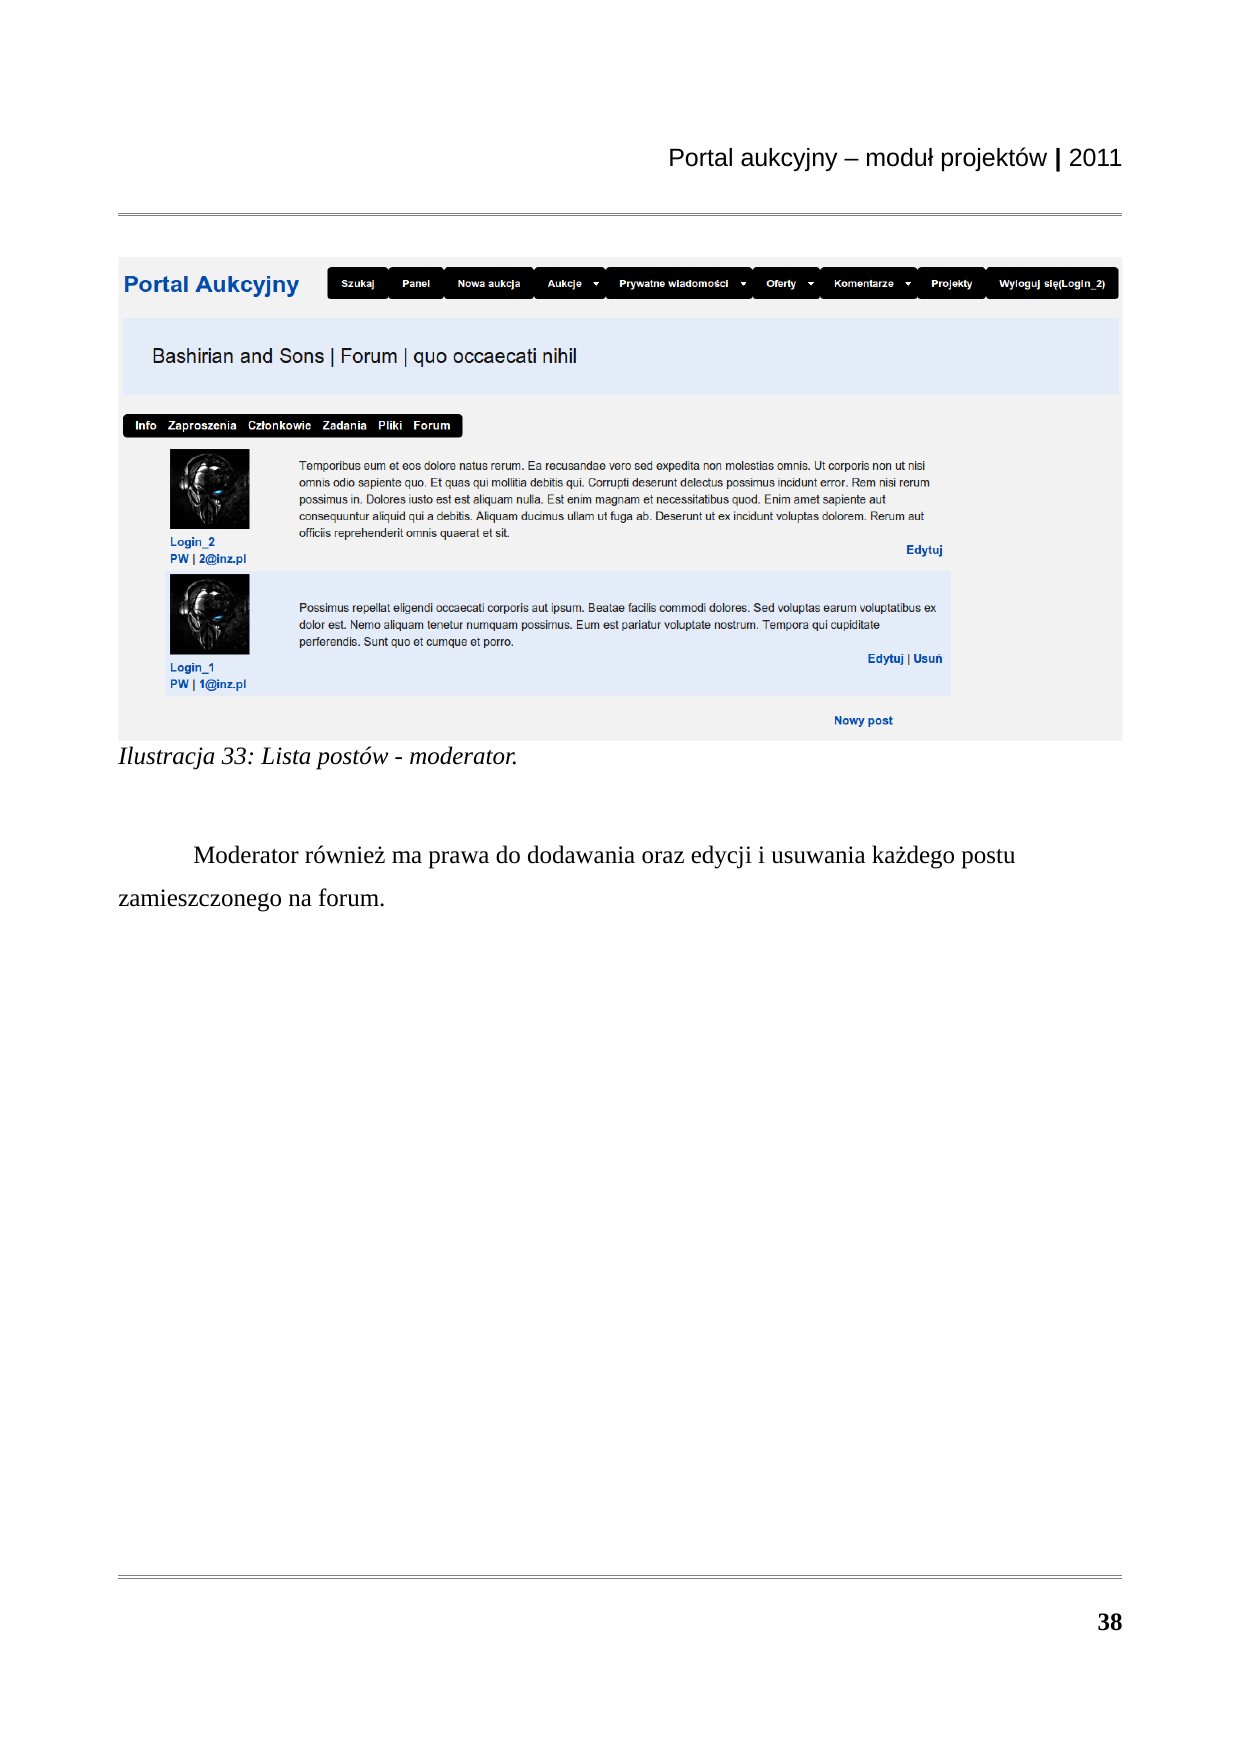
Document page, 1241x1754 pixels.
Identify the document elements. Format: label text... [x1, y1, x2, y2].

text Ilustracja 33: Lista postów - moderator. [118, 741, 1122, 770]
text Moderator również ma prawa do dodawania oraz edycji i usuwania każdego postu zamieszczonego na forum. [118, 840, 1122, 912]
picture [118, 257, 1123, 741]
